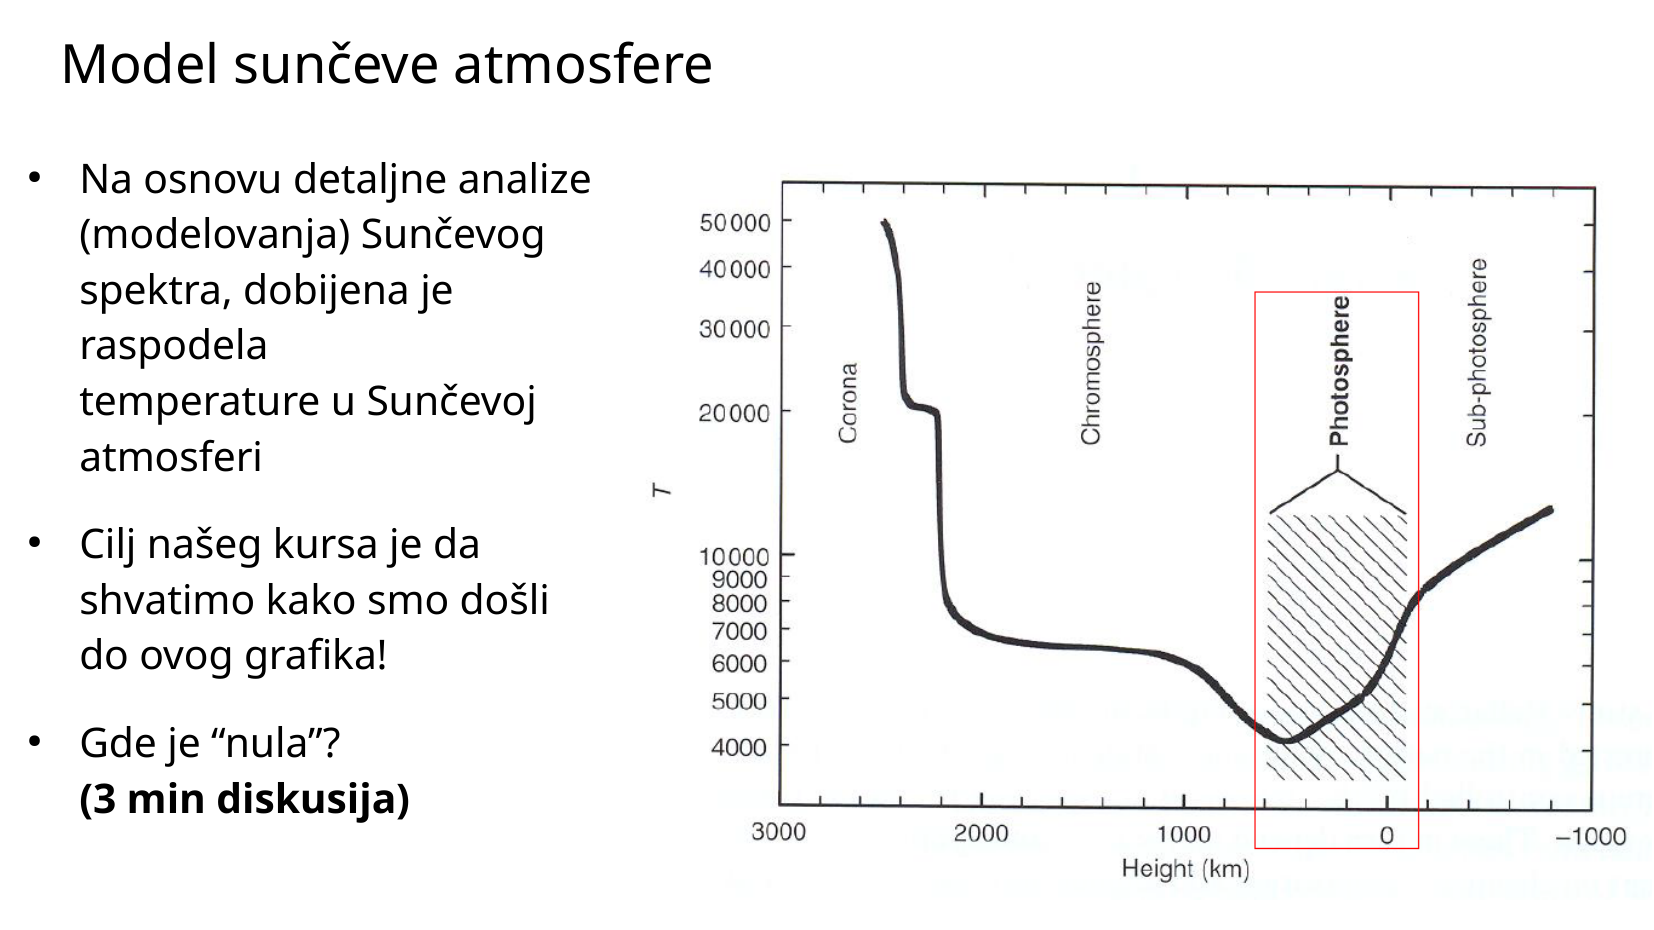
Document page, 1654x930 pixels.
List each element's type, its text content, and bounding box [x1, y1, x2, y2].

picture [605, 150, 1652, 901]
title Model sunčeve atmosfere [59, 13, 1648, 113]
list Na osnovu detaljne analize (modelovanja) Sunčevog spektra, dobijena je raspodela temperature u Sunčevoj atmosferi Cilj našeg kursa je da shvatimo kako smo došli do ovog grafika! Gde je “nula”? (3 min diskusija) [9, 149, 603, 880]
